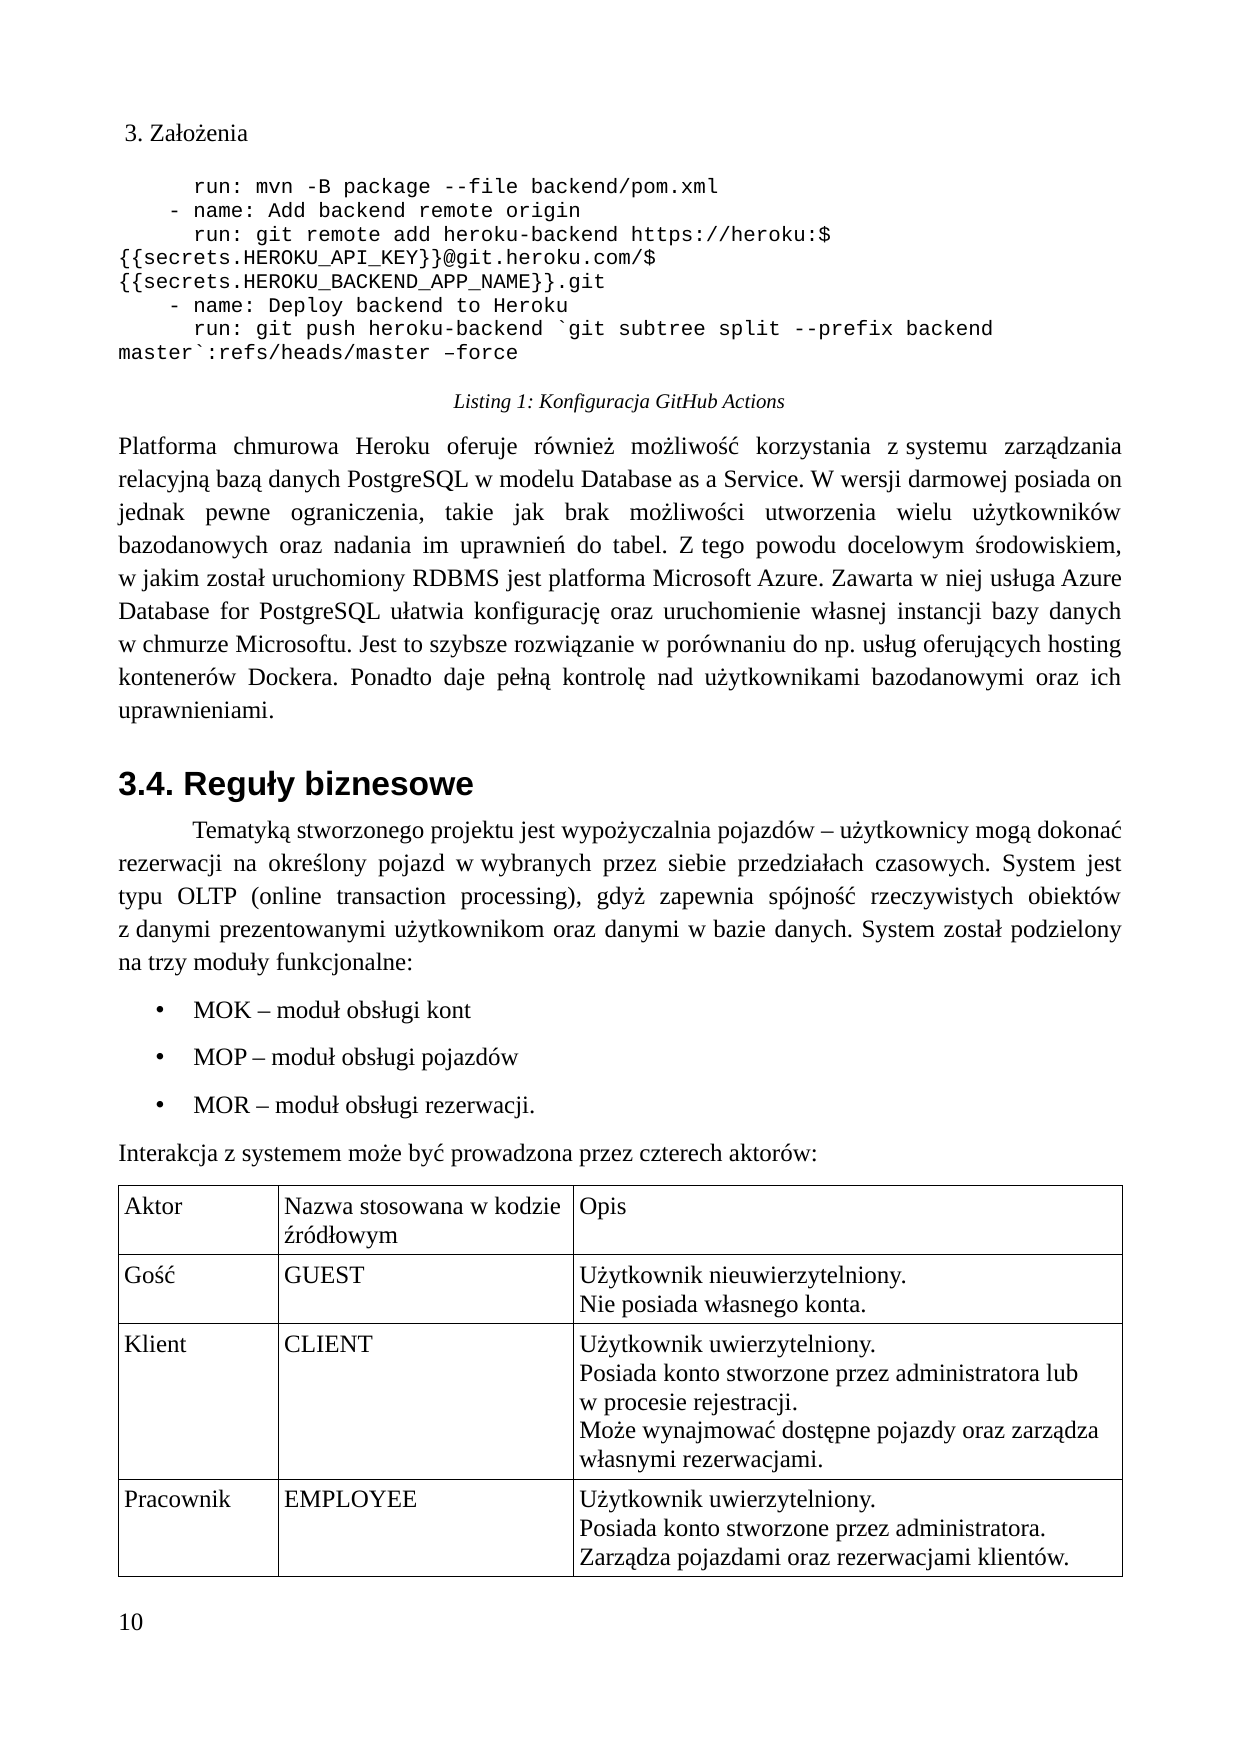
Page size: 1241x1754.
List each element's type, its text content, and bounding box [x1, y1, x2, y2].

text Tematyką stworzonego projektu jest wypożyczalnia pojazdów – użytkownicy mogą dokonać rezerwacji na określony pojazd w wybranych przez siebie przedziałach czasowych. System jest typu OLTP (online transaction processing), gdyż zapewnia spójność rzeczywistych obiektów z danymi prezentowanymi użytkownikom oraz danymi w bazie danych. System został podzielony na trzy moduły funkcjonalne: [118, 815, 1122, 976]
table_header Opis [574, 1186, 1122, 1254]
text Listing 1: Konfiguracja GitHub Actions [118, 389, 1122, 413]
subtitle 3.4. Reguły biznesowe [118, 764, 1122, 803]
table_cell Klient [119, 1324, 278, 1479]
table_cell Pracownik [119, 1480, 278, 1576]
table_header Nazwa stosowana w kodzie źródłowym [279, 1186, 573, 1254]
list MOK – moduł obsługi kont [156, 995, 1122, 1023]
table_cell EMPLOYEE [279, 1480, 573, 1576]
list MOP – moduł obsługi pojazdów [156, 1042, 1122, 1071]
list MOR – moduł obsługi rezerwacji. [156, 1090, 1122, 1119]
table_cell CLIENT [279, 1324, 573, 1479]
table_cell Użytkownik nieuwierzytelniony. Nie posiada własnego konta. [574, 1255, 1122, 1323]
text Platforma chmurowa Heroku oferuje również możliwość korzystania z systemu zarządzania relacyjną bazą danych PostgreSQL w modelu Database as a Service. W wersji darmowej posiada on jednak pewne ograniczenia, takie jak brak możliwości utworzenia wielu użytkowników bazodanowych oraz nadania im uprawnień do tabel. Z tego powodu docelowym środowiskiem, w jakim został uruchomiony RDBMS jest platforma Microsoft Azure. Zawarta w niej usługa Azure Database for PostgreSQL ułatwia konfigurację oraz uruchomienie własnej instancji bazy danych w chmurze Microsoftu. Jest to szybsze rozwiązanie w porównaniu do np. usług oferujących hosting kontenerów Dockera. Ponadto daje pełną kontrolę nad użytkownikami bazodanowymi oraz ich uprawnieniami. [118, 431, 1122, 724]
table_header Aktor [119, 1186, 278, 1254]
list - name: Add backend remote origin [118, 200, 1122, 224]
table_cell Użytkownik uwierzytelniony. Posiada konto stworzone przez administratora. Zarządza pojazdami oraz rezerwacjami klientów. [574, 1480, 1122, 1576]
list run: mvn -B package --file backend/pom.xml [118, 176, 1122, 200]
table_cell Gość [119, 1255, 278, 1323]
table_cell GUEST [279, 1255, 573, 1323]
text Interakcja z systemem może być prowadzona przez czterech aktorów: [118, 1138, 1122, 1166]
list run: git remote add heroku-backend https://heroku:${{secrets.HEROKU_API_KEY}}@git.heroku.com/${{secrets.HEROKU_BACKEND_APP_NAME}}.git [118, 224, 1122, 294]
table_cell Użytkownik uwierzytelniony. Posiada konto stworzone przez administratora lub w procesie rejestracji. Może wynajmować dostępne pojazdy oraz zarządza własnymi rezerwacjami. [574, 1324, 1122, 1479]
list run: git push heroku-backend `git subtree split --prefix backend master`:refs/heads/master –force [118, 318, 1122, 366]
list - name: Deploy backend to Heroku [118, 294, 1122, 318]
